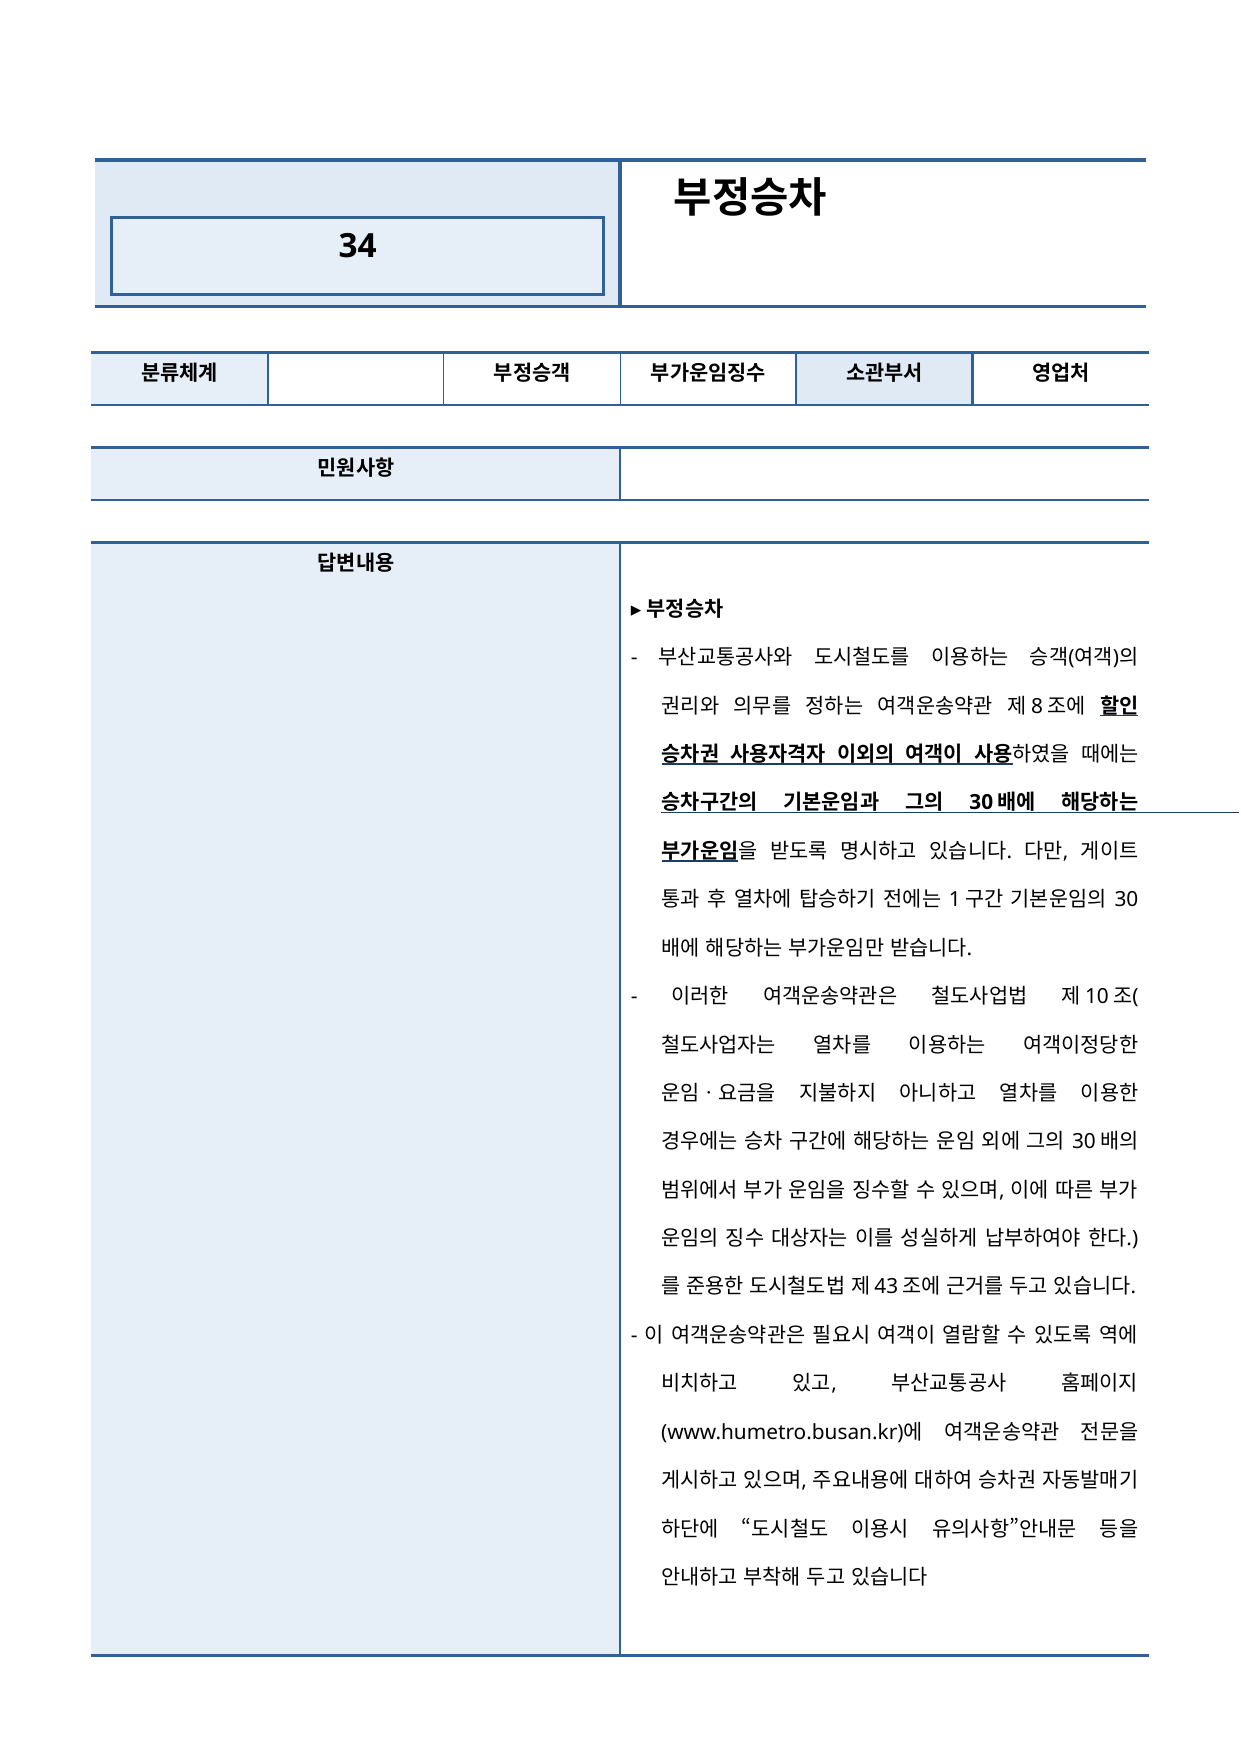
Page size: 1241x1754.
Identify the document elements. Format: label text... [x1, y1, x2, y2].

table_header ▸ 부정승차 - 부산교통공사와 도시철도를 이용하는 승객(여객)의 권리와 의무를 정하는 여객운송약관 제8조에 할인 승차권 사용자격자 이외의 여객이 사용하였을 때에는 승차구간의 기본운임과 그의 30배에 해당하는 부가운임을 받도록 명시하고 있습니다. 다만, 게이트 통과 후 열차에 탑승하기 전에는 1구간 기본운임의 30배에 해당하는 부가운임만 받습니다. - 이러한 여객운송약관은 철도사업법 제10조(철도사업자는 열차를 이용하는 여객이정당한 운임ㆍ요금을 지불하지 아니하고 열차를 이용한 경우에는 승차 구간에 해당하는 운임 외에 그의 30배의 범위에서 부가 운임을 징수할 수 있으며, 이에 따른 부가 운임의 징수 대상자는 이를 성실하게 납부하여야 한다.)를 준용한 도시철도법 제43조에 근거를 두고 있습니다. - 이 여객운송약관은 필요시 여객이 열람할 수 있도록 역에 비치하고 있고, 부산교통공사 홈페이지(www.humetro.busan.kr)에 여객운송약관 전문을 게시하고 있으며, 주요내용에 대하여 승차권 자동발매기 하단에 “도시철도 이용시 유의사항”안내문 등을 안내하고 부착해 두고 있습니다 [621, 544, 1149, 1654]
table_header 답변내용 [91, 544, 619, 1654]
table_header [269, 354, 443, 404]
table_header 소관부서 [797, 354, 971, 404]
table_header 34 [113, 219, 602, 293]
table_header [95, 162, 618, 305]
table_header 영업처 [974, 354, 1149, 404]
table_header 부가운임징수 [621, 354, 795, 404]
table_header 분류체계 [91, 354, 267, 404]
table_header [621, 449, 1149, 499]
table_header 부정승객 [444, 354, 620, 404]
table_header 민원사항 [91, 449, 619, 499]
table_header 부정승차 [622, 162, 1146, 305]
